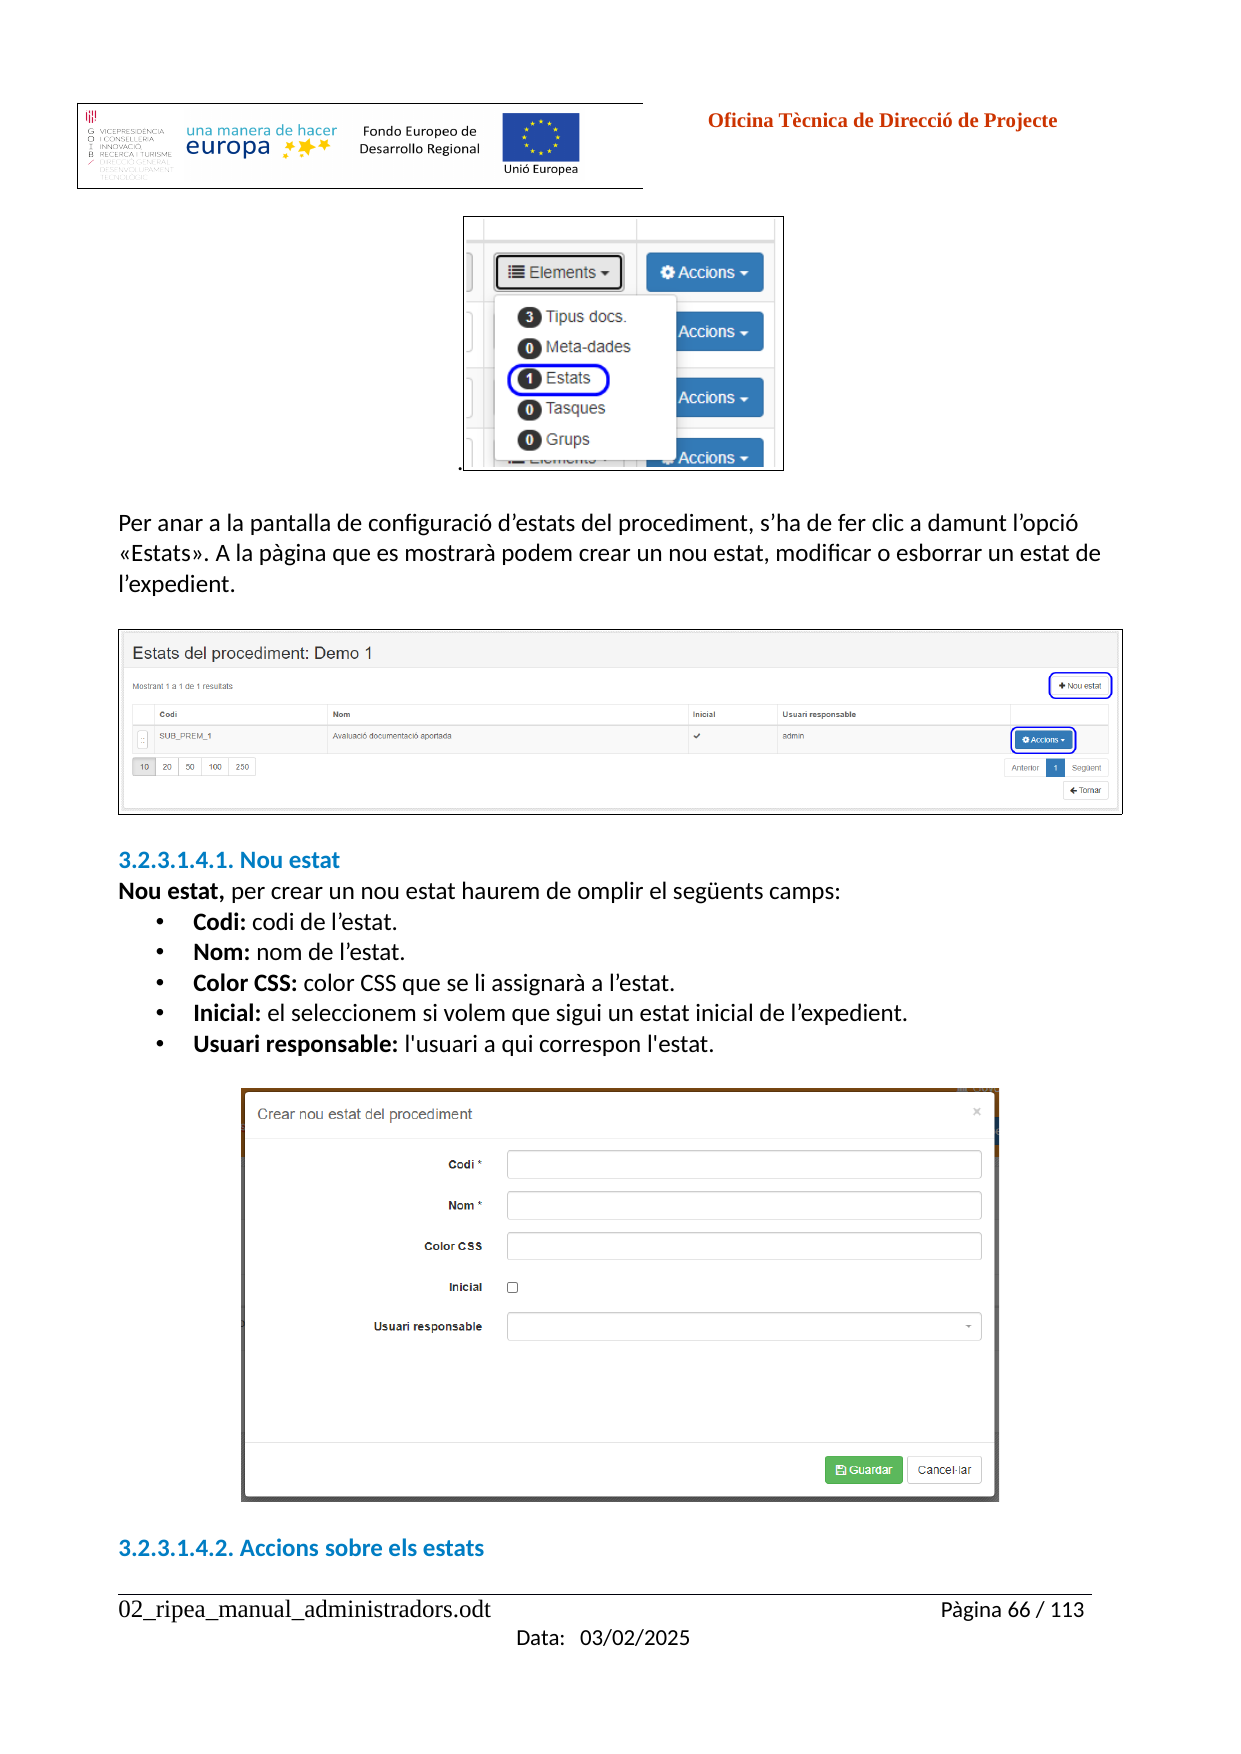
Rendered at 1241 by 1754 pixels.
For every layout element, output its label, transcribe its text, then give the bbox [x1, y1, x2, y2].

list Inicial: el seleccionem si volem que sigui un estat inicial de l’expedient. [156, 997, 1122, 1028]
picture [184, 108, 585, 182]
picture [121, 631, 1119, 811]
text Per anar a la pantalla de configuració d’estats del procediment, s’ha de fer clic a damunt l’opció «Estats». A la pàgina que es mostrarà podem crear un nou estat, modificar o esborrar un estat de l’expedient. [118, 507, 1122, 598]
subtitle 3.2.3.1.4.2. Accions sobre els estats [118, 1533, 1122, 1563]
list Nom: nom de l’estat. [156, 936, 1122, 967]
list Codi: codi de l’estat. [156, 906, 1122, 936]
picture [82, 108, 178, 182]
picture [466, 219, 781, 467]
text Nou estat, per crear un nou estat haurem de omplir el següents camps: [118, 875, 1122, 906]
subtitle 3.2.3.1.4.1. Nou estat [118, 844, 1122, 875]
list Color CSS: color CSS que se li assignarà a l’estat. [156, 967, 1122, 997]
text . [118, 216, 1122, 476]
picture [241, 1088, 1000, 1502]
list Usuari responsable: l'usuari a qui correspon l'estat. [156, 1028, 1122, 1058]
